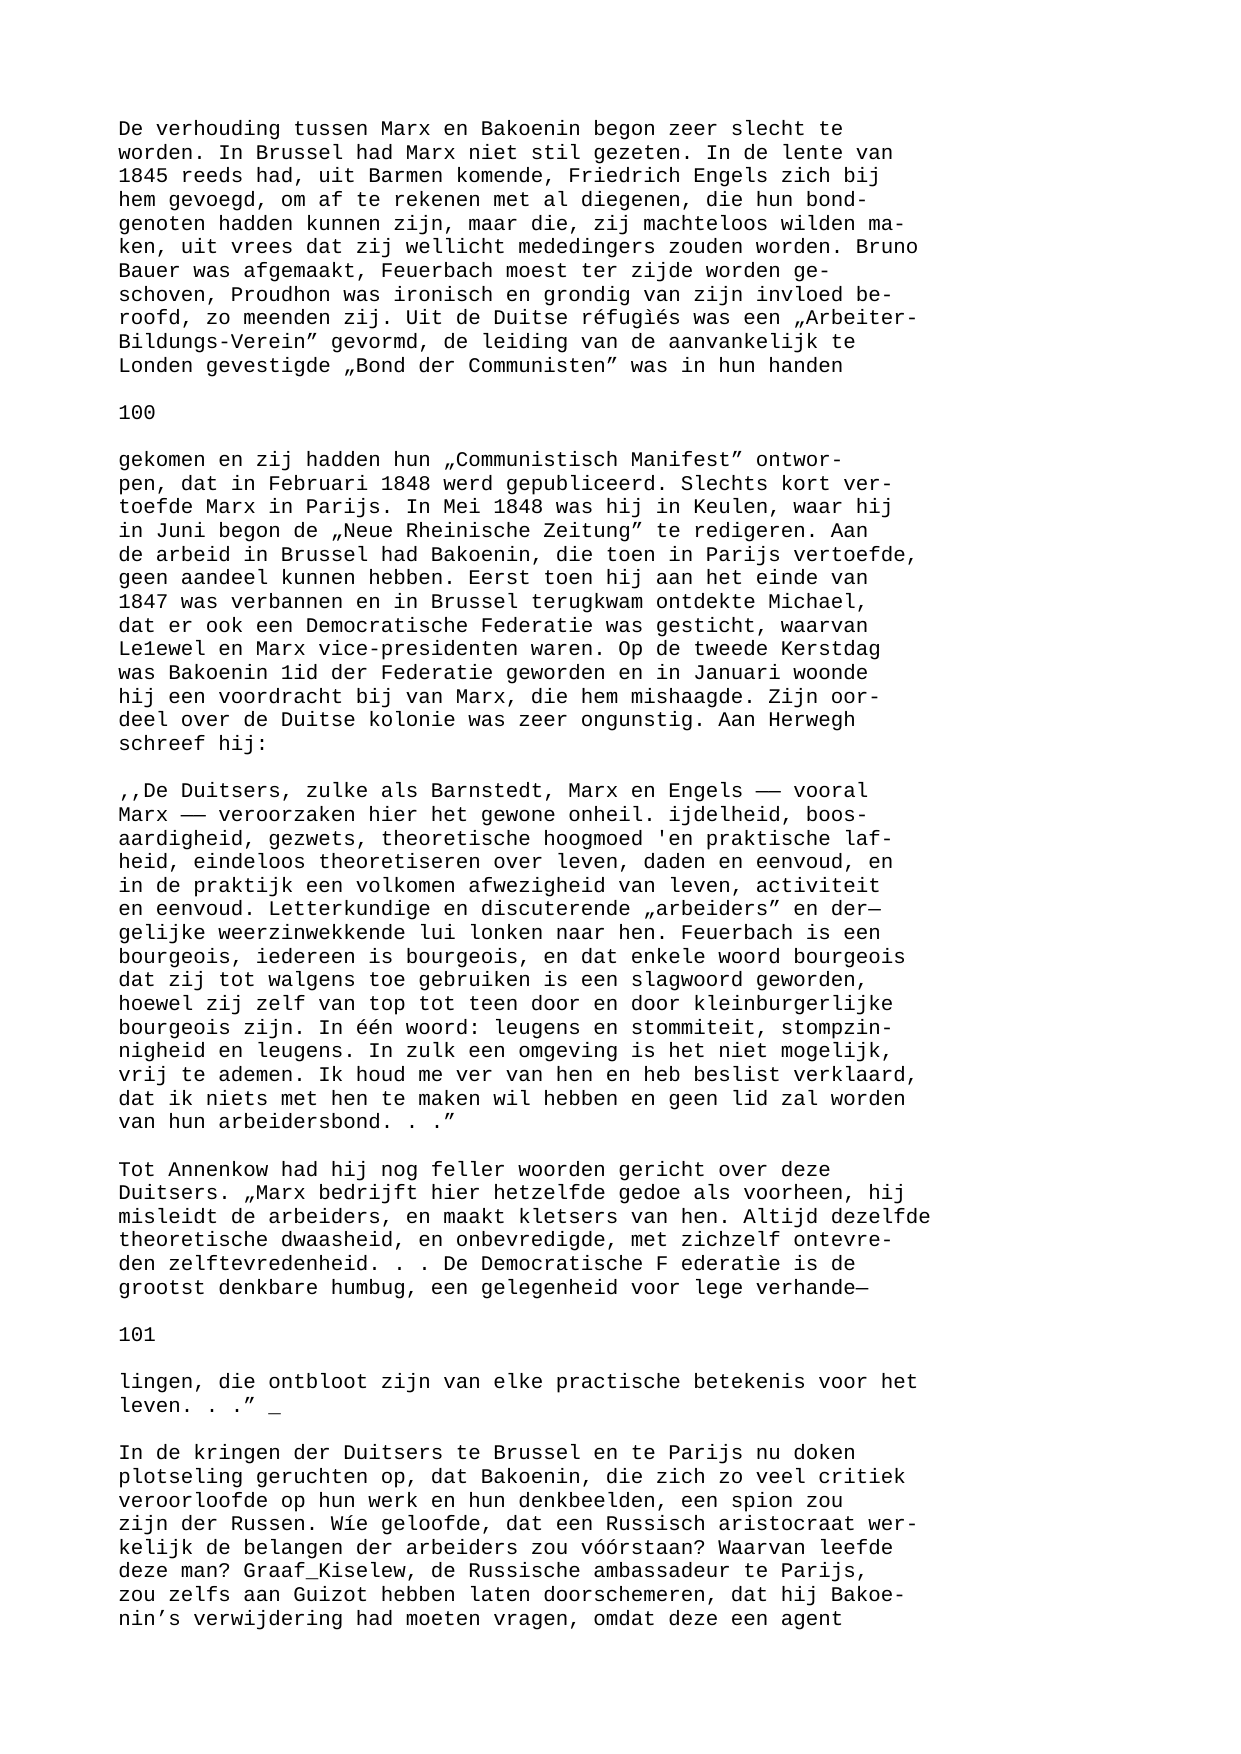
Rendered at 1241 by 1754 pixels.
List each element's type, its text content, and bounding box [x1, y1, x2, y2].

text roofd, zo meenden zij. Uit de Duitse réfugìés was een „Arbeiter- [118, 307, 1122, 331]
text hoewel zij zelf van top tot teen door en door kleinburgerlijke [118, 993, 1122, 1017]
text 1847 was verbannen en in Brussel terugkwam ontdekte Michael, [118, 591, 1122, 615]
text De verhouding tussen Marx en Bakoenin begon zeer slecht te [118, 118, 1122, 142]
text schoven, Proudhon was ironisch en grondig van zijn invloed be- [118, 284, 1122, 307]
text dat er ook een Democratische Federatie was gesticht, waarvan [118, 615, 1122, 638]
text nin’s verwijdering had moeten vragen, omdat deze een agent [118, 1608, 1122, 1631]
text zijn der Russen. Wíe geloofde, dat een Russisch aristocraat wer- [118, 1513, 1122, 1537]
text Bauer was afgemaakt, Feuerbach moest ter zijde worden ge- [118, 260, 1122, 284]
text lingen, die ontbloot zijn van elke practische betekenis voor het [118, 1371, 1122, 1395]
text In de kringen der Duitsers te Brussel en te Parijs nu doken [118, 1442, 1122, 1466]
text hem gevoegd, om af te rekenen met al diegenen, die hun bond- [118, 189, 1122, 213]
text deze man? Graaf_Kiselew, de Russische ambassadeur te Parijs, [118, 1561, 1122, 1584]
text toefde Marx in Parijs. In Mei 1848 was hij in Keulen, waar hij [118, 496, 1122, 520]
text dat ik niets met hen te maken wil hebben en geen lid zal worden [118, 1088, 1122, 1111]
text vrij te ademen. Ik houd me ver van hen en heb beslist verklaard, [118, 1064, 1122, 1088]
text 1845 reeds had, uit Barmen komende, Friedrich Engels zich bij [118, 165, 1122, 189]
text gekomen en zij hadden hun „Communistisch Manifest” ontwor- [118, 449, 1122, 473]
text heid, eindeloos theoretiseren over leven, daden en eenvoud, en [118, 851, 1122, 875]
text nigheid en leugens. In zulk een omgeving is het niet mogelijk, [118, 1040, 1122, 1064]
text bourgeois zijn. In één woord: leugens en stommiteit, stompzin- [118, 1017, 1122, 1040]
text theoretische dwaasheid, en onbevredigde, met zichzelf ontevre- [118, 1229, 1122, 1253]
text zou zelfs aan Guizot hebben laten doorschemeren, dat hij Bakoe- [118, 1584, 1122, 1608]
text gelijke weerzinwekkende lui lonken naar hen. Feuerbach is een [118, 922, 1122, 946]
text worden. In Brussel had Marx niet stil gezeten. In de lente van [118, 142, 1122, 165]
text den zelftevredenheid. . . De Democratische F ederatìe is de [118, 1253, 1122, 1277]
text geen aandeel kunnen hebben. Eerst toen hij aan het einde van [118, 567, 1122, 591]
text de arbeid in Brussel had Bakoenin, die toen in Parijs vertoefde, [118, 544, 1122, 567]
text ‚,De Duitsers, zulke als Barnstedt, Marx en Engels —— vooral [118, 780, 1122, 804]
text dat zij tot walgens toe gebruiken is een slagwoord geworden, [118, 969, 1122, 993]
text Duitsers. „Marx bedrijft hier hetzelfde gedoe als voorheen, hij [118, 1182, 1122, 1206]
text schreef hij: [118, 733, 1122, 757]
text hij een voordracht bij van Marx, die hem mishaagde. Zijn oor- [118, 686, 1122, 709]
text ken, uit vrees dat zij wellicht mededingers zouden worden. Bruno [118, 236, 1122, 260]
text in Juni begon de „Neue Rheinische Zeitung” te redigeren. Aan [118, 520, 1122, 544]
text kelijk de belangen der arbeiders zou vóórstaan? Waarvan leefde [118, 1537, 1122, 1561]
text plotseling geruchten op, dat Bakoenin, die zich zo veel critiek [118, 1466, 1122, 1489]
text deel over de Duitse kolonie was zeer ongunstig. Aan Herwegh [118, 709, 1122, 733]
text leven. . .” _ [118, 1395, 1122, 1419]
text Le1ewel en Marx vice-presidenten waren. Op de tweede Kerstdag [118, 638, 1122, 662]
text bourgeois, iedereen is bourgeois, en dat enkele woord bourgeois [118, 946, 1122, 969]
text genoten hadden kunnen zijn, maar die, zij machteloos wilden ma- [118, 213, 1122, 236]
text grootst denkbare humbug, een gelegenheid voor lege verhande— [118, 1277, 1122, 1300]
text was Bakoenin 1id der Federatie geworden en in Januari woonde [118, 662, 1122, 686]
text misleidt de arbeiders, en maakt kletsers van hen. Altijd dezelfde [118, 1206, 1122, 1229]
text Londen gevestigde „Bond der Communisten” was in hun handen [118, 354, 1122, 378]
text 100 [118, 402, 1122, 426]
text pen, dat in Februari 1848 werd gepubliceerd. Slechts kort ver- [118, 473, 1122, 496]
text van hun arbeidersbond. . .” [118, 1111, 1122, 1135]
text Bildungs-Verein” gevormd, de leiding van de aanvankelijk te [118, 331, 1122, 354]
text Tot Annenkow had hij nog feller woorden gericht over deze [118, 1158, 1122, 1182]
text Marx —— veroorzaken hier het gewone onheil. ijdelheid, boos- [118, 804, 1122, 827]
text in de praktijk een volkomen afwezigheid van leven, activiteit [118, 875, 1122, 898]
text veroorloofde op hun werk en hun denkbeelden, een spion zou [118, 1489, 1122, 1513]
text 101 [118, 1324, 1122, 1348]
text aardigheid, gezwets, theoretische hoogmoed 'en praktische laf- [118, 827, 1122, 851]
text en eenvoud. Letterkundige en discuterende „arbeiders” en der— [118, 898, 1122, 922]
